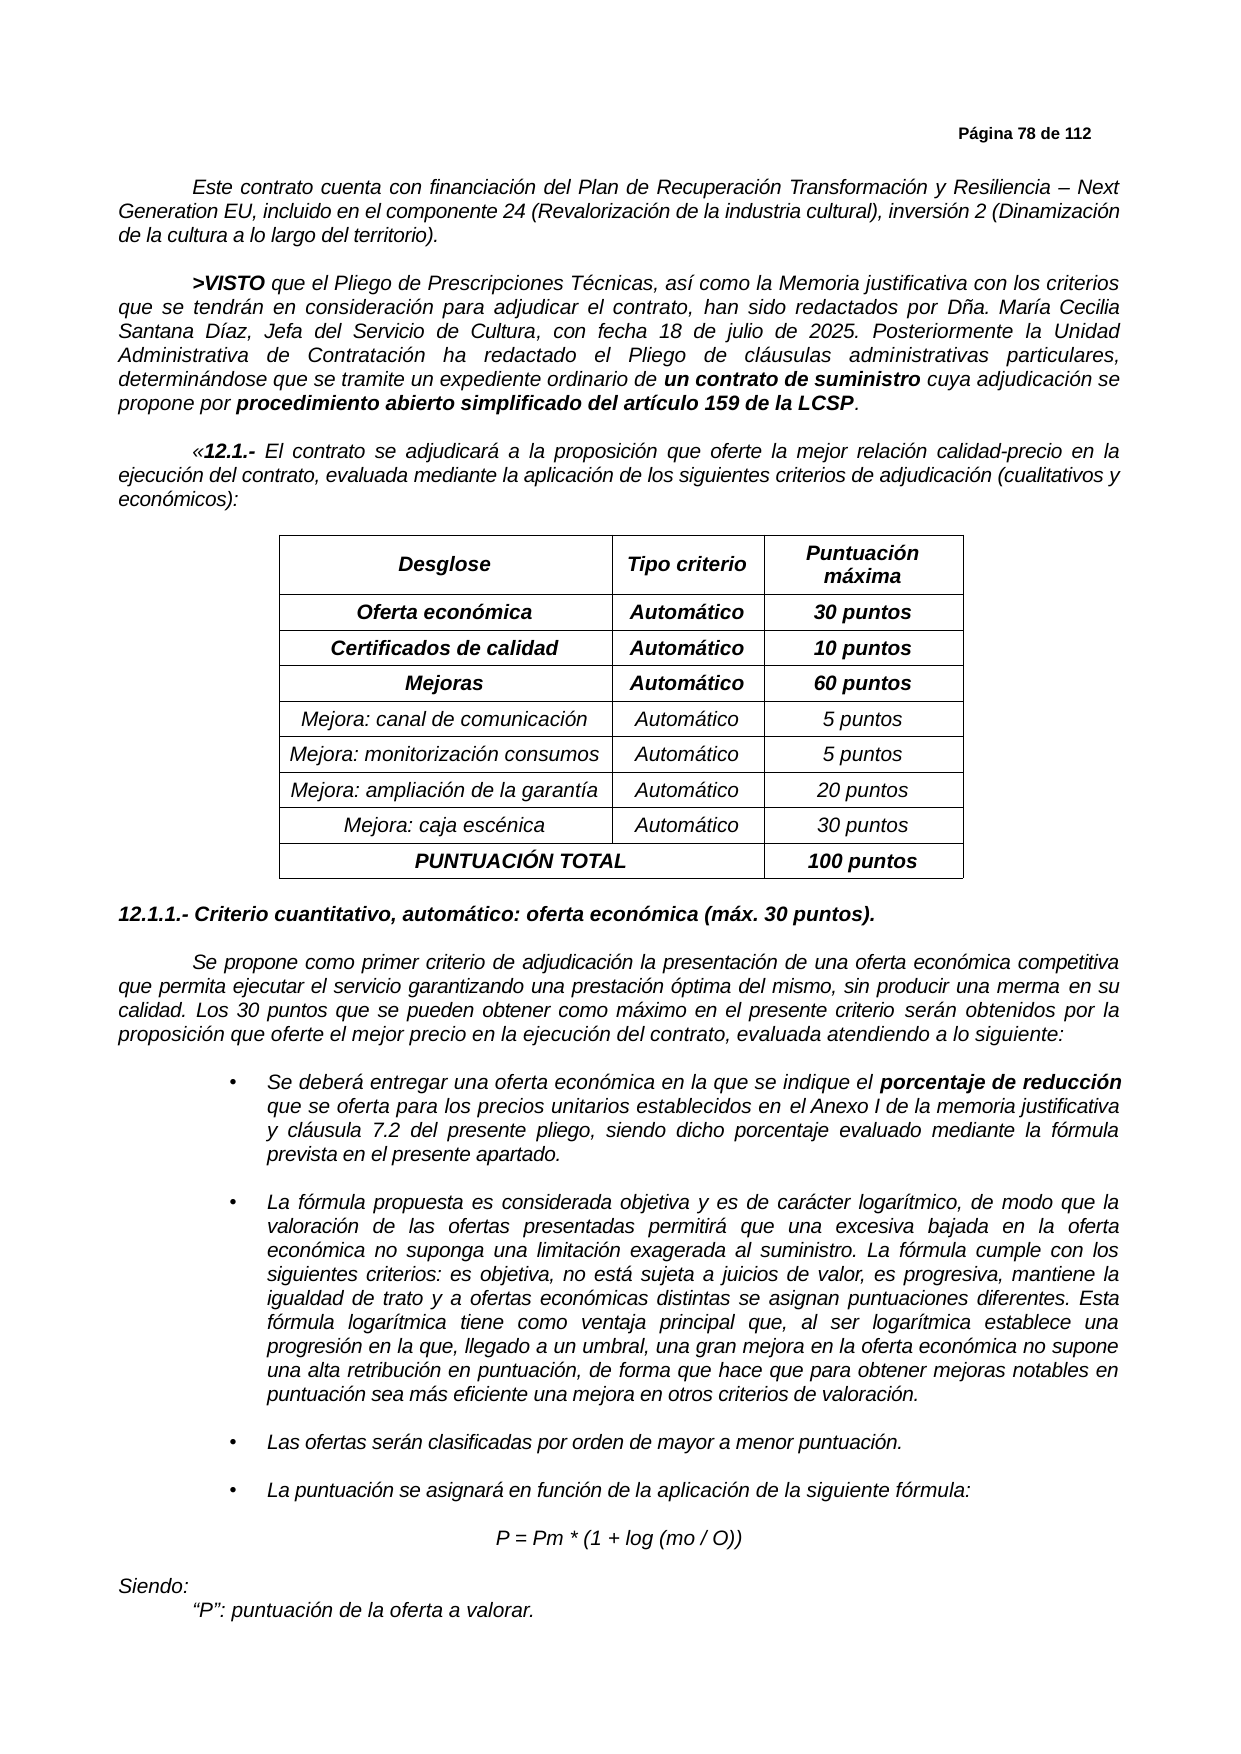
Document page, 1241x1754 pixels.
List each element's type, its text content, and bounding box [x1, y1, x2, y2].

table_cell Automático [613, 702, 764, 736]
text P = Pm * (1 + log (mo / O)) [118, 1526, 1122, 1549]
table_cell Automático [613, 773, 764, 807]
table_cell Certificados de calidad [280, 631, 612, 665]
table_header Desglose [280, 536, 612, 594]
list La puntuación se asignará en función de la aplicación de la siguiente fórmula: [229, 1477, 1122, 1502]
table_cell 60 puntos [765, 666, 963, 701]
table_cell Mejora: caja escénica [280, 808, 612, 843]
text Este contrato cuenta con financiación del Plan de Recuperación Transformación y Resiliencia – Next Generation EU, incluido en el componente 24 (Revalorización de la industria cultural), inversión 2 (Dinamización de la cultura a lo largo del territorio). [118, 175, 1122, 247]
table_cell Automático [613, 666, 764, 701]
table_cell Mejoras [280, 666, 612, 701]
text Se propone como primer criterio de adjudicación la presentación de una oferta económica competitiva que permita ejecutar el servicio garantizando una prestación óptima del mismo, sin producir una merma en su calidad. Los 30 puntos que se pueden obtener como máximo en el presente criterio serán obtenidos por la proposición que oferte el mejor precio en la ejecución del contrato, evaluada atendiendo a lo siguiente: [118, 950, 1122, 1046]
table_cell Mejora: canal de comunicación [280, 702, 612, 736]
list La fórmula propuesta es considerada objetiva y es de carácter logarítmico, de modo que la valoración de las ofertas presentadas permitirá que una excesiva bajada en la oferta económica no suponga una limitación exagerada al suministro. La fórmula cumple con los siguientes criterios: es objetiva, no está sujeta a juicios de valor, es progresiva, mantiene la igualdad de trato y a ofertas económicas distintas se asignan puntuaciones diferentes. Esta fórmula logarítmica tiene como ventaja principal que, al ser logarítmica establece una progresión en la que, llegado a un umbral, una gran mejora en la oferta económica no supone una alta retribución en puntuación, de forma que hace que para obtener mejoras notables en puntuación sea más eficiente una mejora en otros criterios de valoración. [229, 1190, 1122, 1406]
table_cell 5 puntos [765, 737, 963, 772]
table_cell Automático [613, 631, 764, 665]
text >VISTO que el Pliego de Prescripciones Técnicas, así como la Memoria justificativa con los criterios que se tendrán en consideración para adjudicar el contrato, han sido redactados por Dña. María Cecilia Santana Díaz, Jefa del Servicio de Cultura, con fecha 18 de julio de 2025. Posteriormente la Unidad Administrativa de Contratación ha redactado el Pliego de cláusulas administrativas particulares, determinándose que se tramite un expediente ordinario de un contrato de suministro cuya adjudicación se propone por procedimiento abierto simplificado del artículo 159 de la LCSP. [118, 271, 1122, 415]
text «12.1.- El contrato se adjudicará a la proposición que oferte la mejor relación calidad-precio en la ejecución del contrato, evaluada mediante la aplicación de los siguientes criterios de adjudicación (cualitativos y económicos): [118, 439, 1122, 511]
table_cell Mejora: monitorización consumos [280, 737, 612, 772]
table_cell Oferta económica [280, 595, 612, 629]
table_cell Automático [613, 595, 764, 629]
table_header Tipo criterio [613, 536, 764, 594]
table_cell 10 puntos [765, 631, 963, 665]
table_cell Automático [613, 737, 764, 772]
table_cell Automático [613, 808, 764, 843]
table_cell 20 puntos [765, 773, 963, 807]
table_cell Mejora: ampliación de la garantía [280, 773, 612, 807]
text 12.1.1.- Criterio cuantitativo, automático: oferta económica (máx. 30 puntos). [118, 902, 1122, 926]
table_cell 30 puntos [765, 595, 963, 629]
table_cell 5 puntos [765, 702, 963, 736]
text “P”: puntuación de la oferta a valorar. [118, 1597, 1122, 1621]
list Se deberá entregar una oferta económica en la que se indique el porcentaje de reducción que se oferta para los precios unitarios establecidos en el Anexo I de la memoria justificativa y cláusula 7.2 del presente pliego, siendo dicho porcentaje evaluado mediante la fórmula prevista en el presente apartado. [229, 1070, 1122, 1166]
table_cell 30 puntos [765, 808, 963, 843]
text Siendo: [118, 1573, 1122, 1597]
table_cell PUNTUACIÓN TOTAL [280, 844, 764, 878]
list Las ofertas serán clasificadas por orden de mayor a menor puntuación. [229, 1429, 1122, 1453]
table_header Puntuación máxima [765, 536, 963, 594]
table_cell 100 puntos [765, 844, 963, 878]
